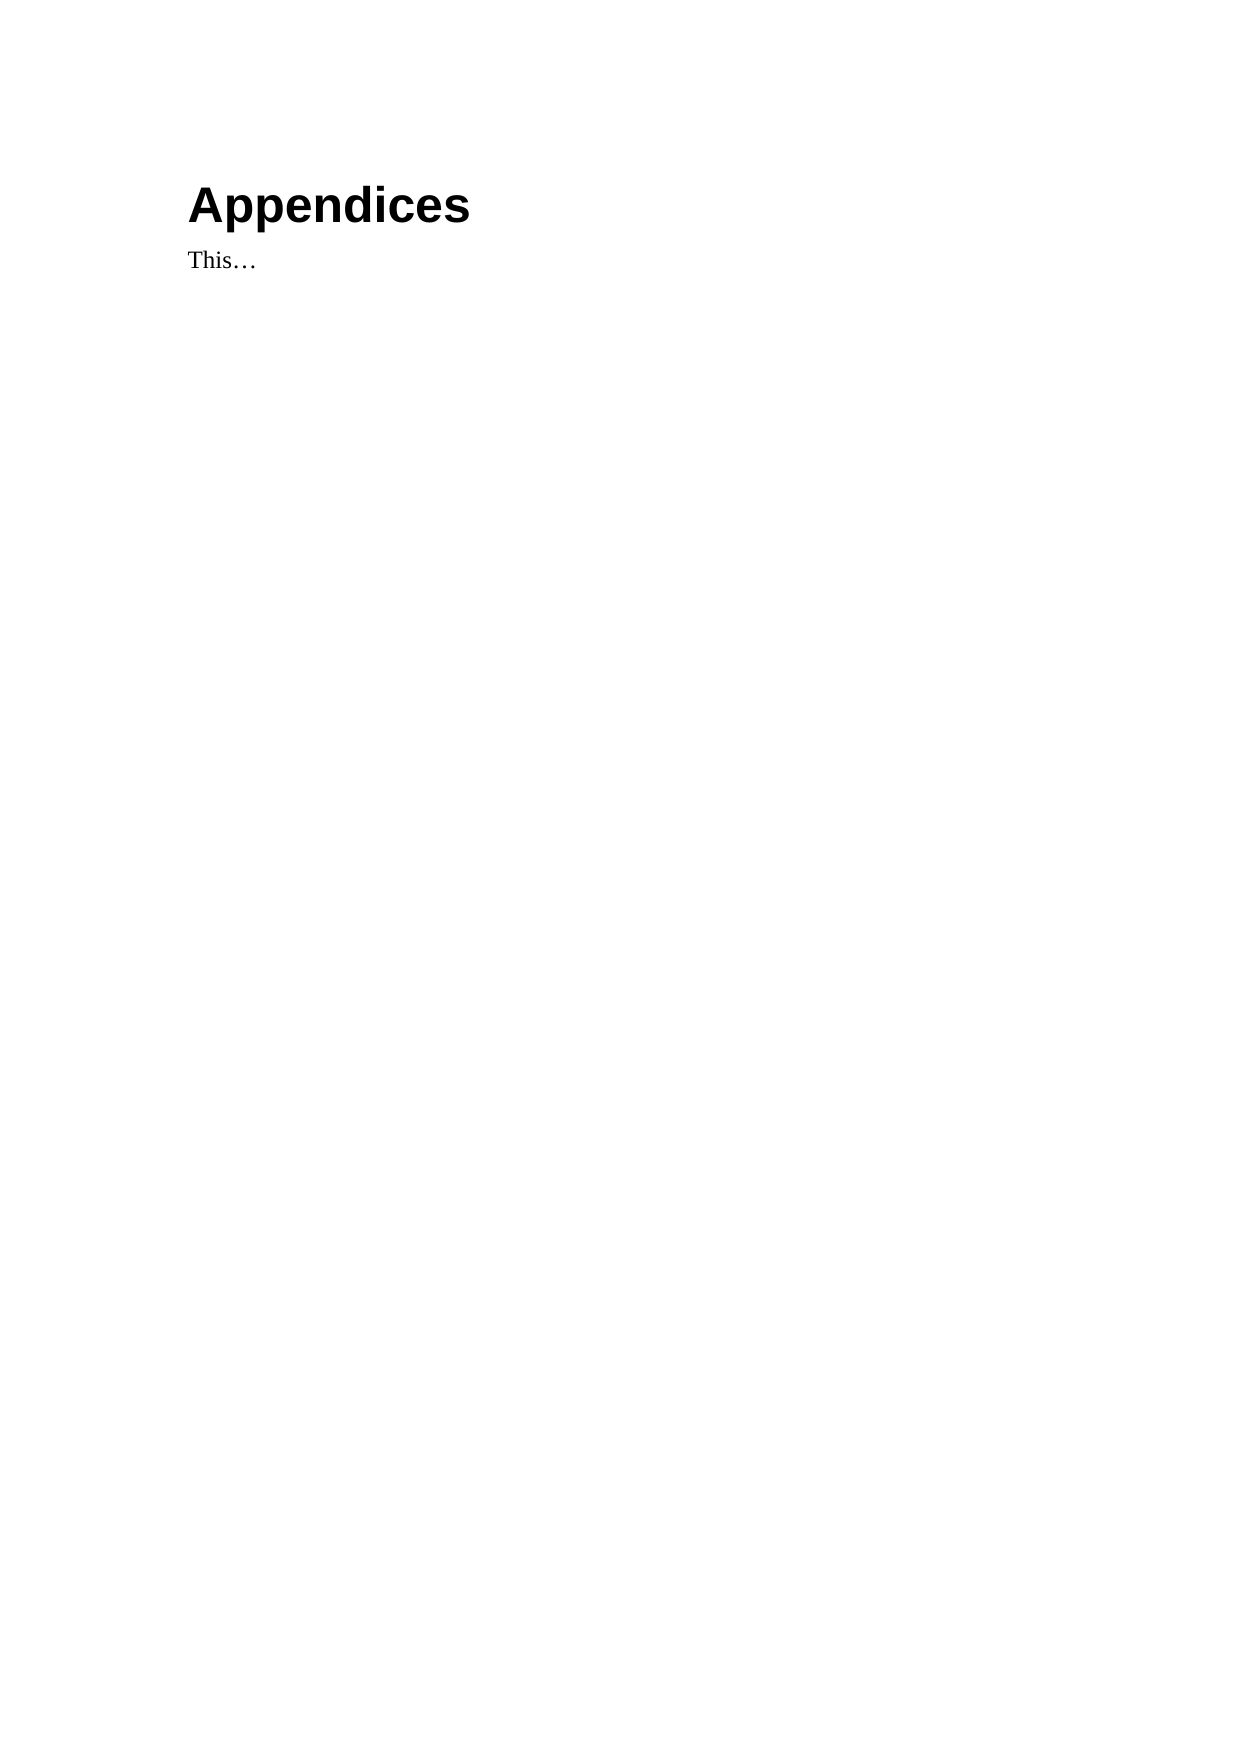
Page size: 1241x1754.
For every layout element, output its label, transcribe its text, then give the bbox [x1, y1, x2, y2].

text This… [187, 245, 1053, 274]
text Appendices [187, 175, 1053, 232]
